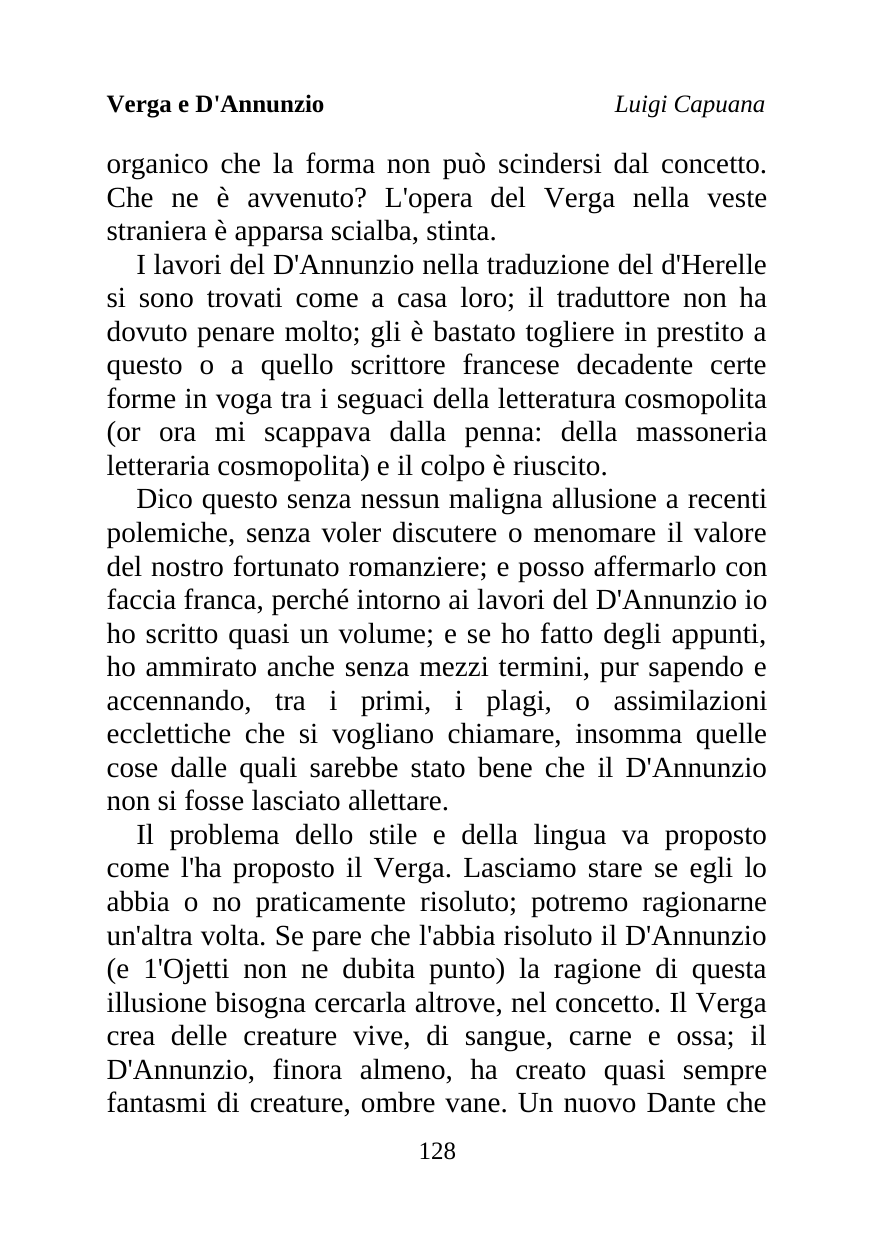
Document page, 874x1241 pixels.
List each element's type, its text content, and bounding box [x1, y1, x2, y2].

text I lavori del D'Annunzio nella traduzione del d'Herelle si sono trovati come a casa loro; il traduttore non ha dovuto penare molto; gli è bastato togliere in prestito a questo o a quello scrittore francese decadente certe forme in voga tra i seguaci della letteratura cosmopolita (or ora mi scappava dalla penna: della massoneria letteraria cosmopolita) e il colpo è riuscito. [106, 247, 768, 482]
text Dico questo senza nessun maligna allusione a recenti polemiche, senza voler discutere o menomare il valore del nostro fortunato romanziere; e posso affermarlo con faccia franca, perché intorno ai lavori del D'Annunzio io ho scritto quasi un volume; e se ho fatto degli appunti, ho ammirato anche senza mezzi termini, pur sapendo e accennando, tra i primi, i plagi, o assimilazioni ecclettiche che si vogliano chiamare, insomma quelle cose dalle quali sarebbe stato bene che il D'Annunzio non si fosse lasciato allettare. [106, 482, 768, 817]
text Il problema dello stile e della lingua va proposto come l'ha proposto il Verga. Lasciamo stare se egli lo abbia o no praticamente risoluto; potremo ragionarne un'altra volta. Se pare che l'abbia risoluto il D'Annunzio (e 1'Ojetti non ne dubita punto) la ragione di questa illusione bisogna cercarla altrove, nel concetto. Il Verga crea delle creature vive, di sangue, carne e ossa; il D'Annunzio, finora almeno, ha creato quasi sempre fantasmi di creature, ombre vane. Un nuovo Dante che [106, 817, 768, 1119]
text organico che la forma non può scindersi dal concetto. Che ne è avvenuto? L'opera del Verga nella veste straniera è apparsa scialba, stinta. [106, 146, 768, 247]
